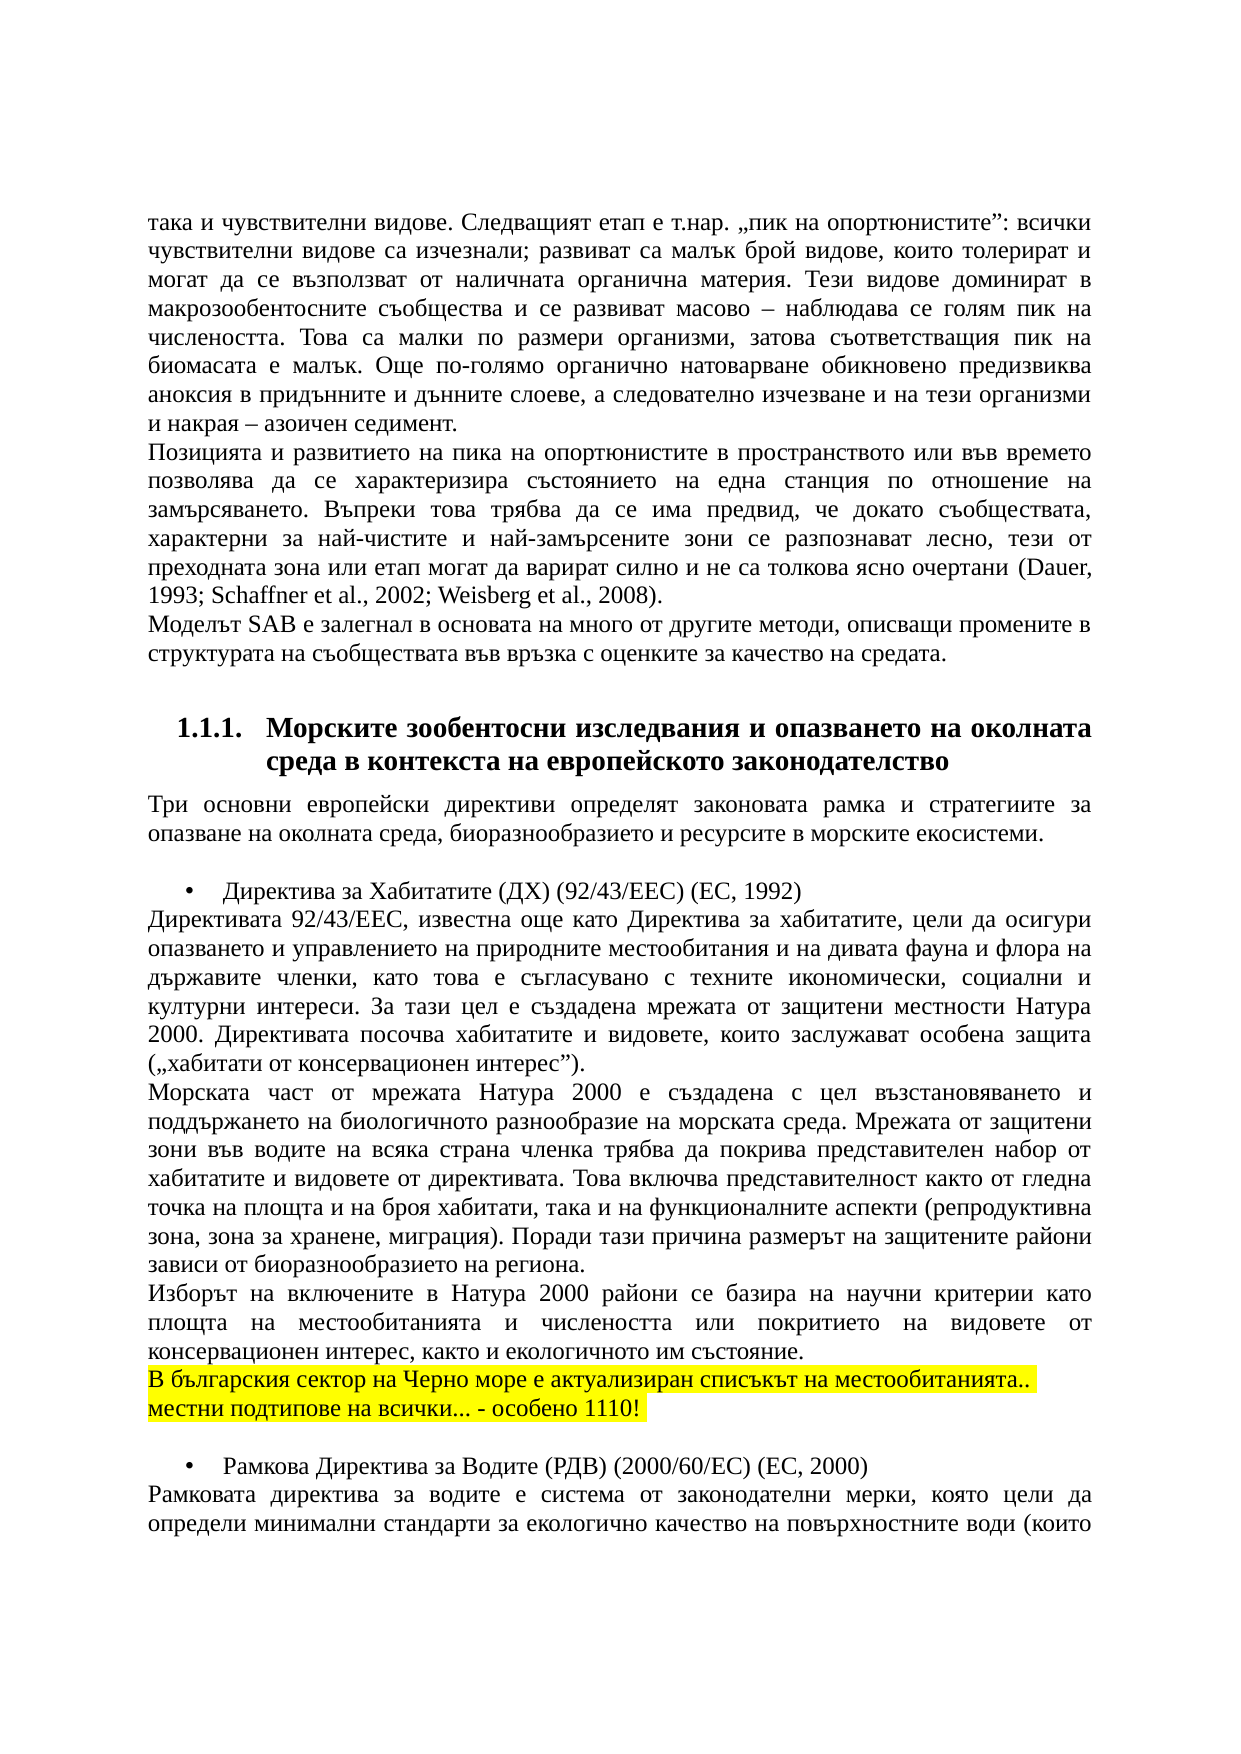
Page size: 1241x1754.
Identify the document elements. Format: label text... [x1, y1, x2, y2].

subtitle Морските зообентосни изследвания и опазването на околната среда в контекста на европейското законодателство [242, 710, 1093, 777]
list Рамкова Директива за Водите (РДВ) (2000/60/EC) (EC, 2000) [185, 1451, 1093, 1479]
text Морската част от мрежата Натура 2000 е създадена с цел възстановяването и поддържането на биологичното разнообразие на морската среда. Мрежата от защитени зони във водите на всяка страна членка трябва да покрива представителен набор от хабитатите и видовете от директивата. Това включва представителност както от гледна точка на площта и на броя хабитати, така и на функционалните аспекти (репродуктивна зона, зона за хранене, миграция). Поради тази причина размерът на защитените райони зависи от биоразнообразието на региона. [148, 1077, 1093, 1278]
text местни подтипове на всички... - особено 1110! [148, 1393, 1093, 1422]
text Моделът SAB е залегнал в основата на много от другите методи, описващи промените в структурата на съобществата във връзка с оценките за качество на средата. [148, 609, 1093, 667]
text Директивата 92/43/EEC, известна още като Директива за хабитатите, цели да осигури опазването и управлението на природните местообитания и на дивата фауна и флора на държавите членки, като това е съгласувано с техните икономически, социални и културни интереси. За тази цел е създадена мрежата от защитени местности Натура 2000. Директивата посочва хабитатите и видовете, които заслужават особена защита („хабитати от консервационен интерес”). [148, 904, 1093, 1077]
text така и чувствителни видове. Следващият етап е т.нар. „пик на опортюнистите”: всички чувствителни видове са изчезнали; развиват са малък брой видове, които толерират и могат да се възползват от наличната органична материя. Тези видове доминират в макрозообентосните съобщества и се развиват масово – наблюдава се голям пик на числеността. Това са малки по размери организми, затова съответстващия пик на биомасата е малък. Още по-голямо органично натоварване обикновено предизвиква аноксия в придънните и дънните слоеве, а следователно изчезване и на тези организми и накрая – азоичен седимент. [148, 207, 1093, 437]
text Изборът на включените в Натура 2000 райони се базира на научни критерии като площта на местообитанията и числеността или покритието на видовете от консервационен интерес, както и екологичното им състояние. [148, 1278, 1093, 1364]
text В българския сектор на Черно море е актуализиран списъкът на местообитанията.. [148, 1364, 1093, 1393]
text Три основни европейски директиви определят законовата рамка и стратегиите за опазване на околната среда, биоразнообразието и ресурсите в морските екосистеми. [148, 789, 1093, 847]
text Позицията и развитието на пика на опортюнистите в пространството или във времето позволява да се характеризира състоянието на една станция по отношение на замърсяването. Въпреки това трябва да се има предвид, че докато съобществата, характерни за най-чистите и най-замърсените зони се разпознават лесно, тези от преходната зона или етап могат да варират силно и не са толкова ясно очертани (Dauer, 1993; Schaffner et al., 2002; Weisberg et al., 2008). [148, 437, 1093, 609]
list Директива за Хабитатите (ДХ) (92/43/EEC) (EC, 1992) [185, 876, 1093, 904]
text Рамковата директива за водите е система от законодателни мерки, която цели да определи минимални стандарти за екологично качество на повърхностните води (които [148, 1479, 1093, 1537]
